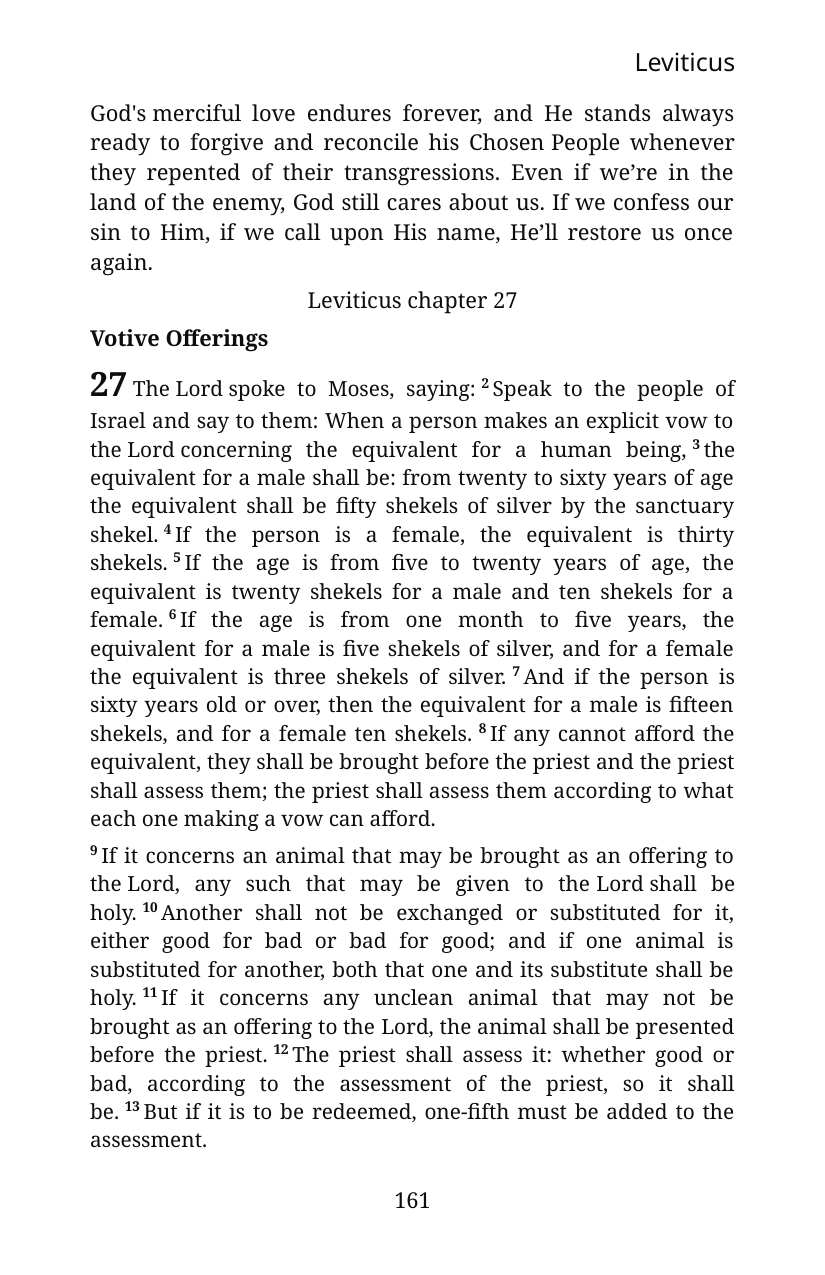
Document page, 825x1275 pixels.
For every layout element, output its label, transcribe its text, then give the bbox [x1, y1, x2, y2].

text God's merciful love endures forever, and He stands always ready to forgive and reconcile his Chosen People whenever they repented of their transgressions. Even if we’re in the land of the enemy, God still cares about us. If we confess our sin to Him, if we call upon His name, He’ll restore us once again. [90, 97, 735, 276]
text Leviticus chapter 27 [90, 284, 735, 314]
text Votive Offerings [90, 323, 735, 352]
text 27 The Lord spoke to Moses, saying: 2 Speak to the people of Israel and say to them: When a person makes an explicit vow to the Lord concerning the equivalent for a human being, 3 the equivalent for a male shall be: from twenty to sixty years of age the equivalent shall be fifty shekels of silver by the sanctuary shekel. 4 If the person is a female, the equivalent is thirty shekels. 5 If the age is from five to twenty years of age, the equivalent is twenty shekels for a male and ten shekels for a female. 6 If the age is from one month to five years, the equivalent for a male is five shekels of silver, and for a female the equivalent is three shekels of silver. 7 And if the person is sixty years old or over, then the equivalent for a male is fifteen shekels, and for a female ten shekels. 8 If any cannot afford the equivalent, they shall be brought before the priest and the priest shall assess them; the priest shall assess them according to what each one making a vow can afford. [90, 361, 735, 833]
text 9 If it concerns an animal that may be brought as an offering to the Lord, any such that may be given to the Lord shall be holy. 10 Another shall not be exchanged or substituted for it, either good for bad or bad for good; and if one animal is substituted for another, both that one and its substitute shall be holy. 11 If it concerns any unclean animal that may not be brought as an offering to the Lord, the animal shall be presented before the priest. 12 The priest shall assess it: whether good or bad, according to the assessment of the priest, so it shall be. 13 But if it is to be redeemed, one-fifth must be added to the assessment. [90, 841, 735, 1154]
